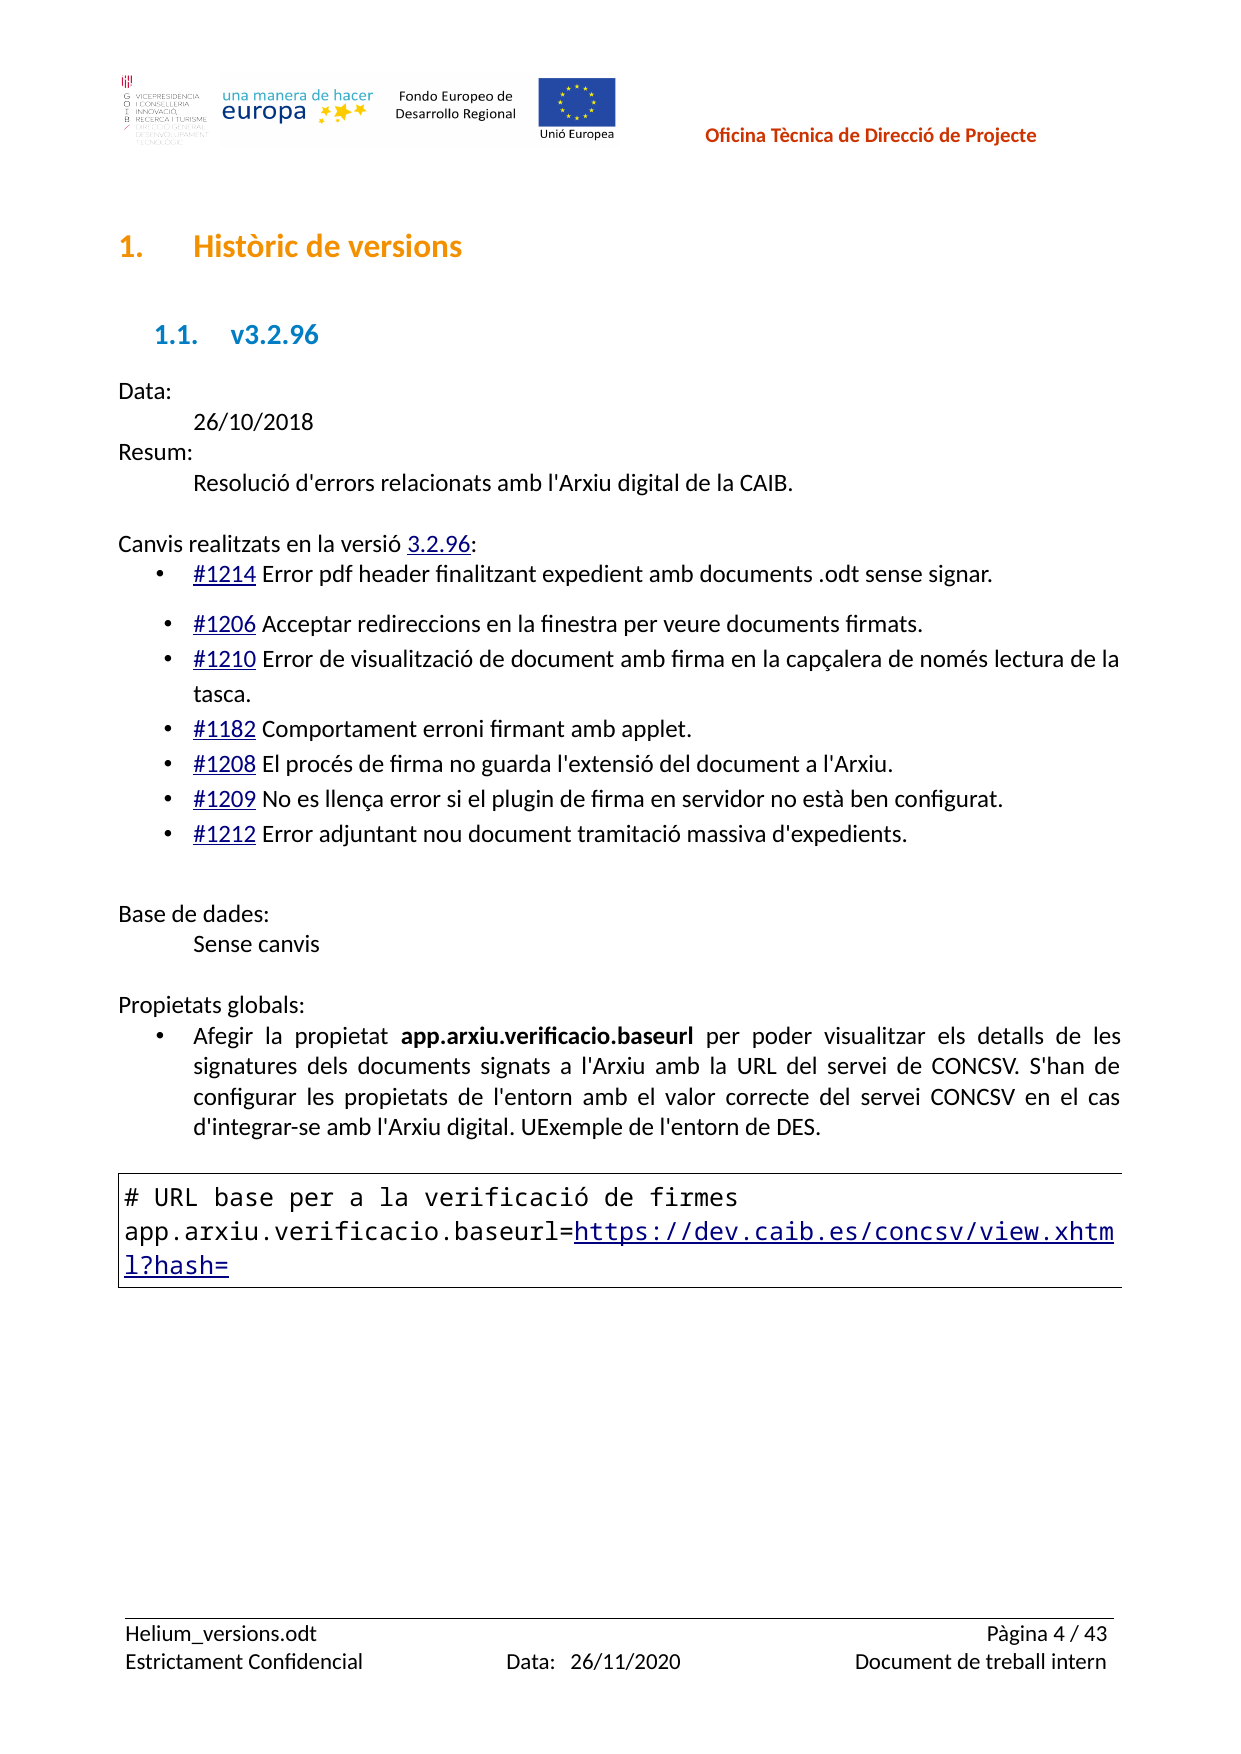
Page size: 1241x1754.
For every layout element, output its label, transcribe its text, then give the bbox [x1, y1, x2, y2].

text 26/10/2018 [118, 406, 1122, 436]
text Propietats globals: [118, 989, 1122, 1020]
text Resum: [118, 436, 1122, 467]
list #1210 Error de visualització de document amb firma en la capçalera de només lectura de la tasca. [164, 643, 1122, 708]
list #1209 No es llença error si el plugin de firma en servidor no està ben configurat. [164, 783, 1122, 813]
table_header # URL base per a la verificació de firmes app.arxiu.verificacio.baseurl=https://dev.caib.es/concsv/view.xhtml?hash= [119, 1174, 1122, 1287]
list Afegir la propietat app.arxiu.verificacio.baseurl per poder visualitzar els detalls de les signatures dels documents signats a l'Arxiu amb la URL del servei de CONCSV. S'han de configurar les propietats de l'entorn amb el valor correcte del servei CONCSV en el cas d'integrar-se amb l'Arxiu digital. UExemple de l'entorn de DES. [156, 1020, 1122, 1142]
text Canvis realitzats en la versió 3.2.96: [118, 528, 1122, 558]
list #1182 Comportament erroni firmant amb applet. [164, 713, 1122, 743]
text Base de dades: [118, 898, 1122, 928]
list #1214 Error pdf header finalitzant expedient amb documents .odt sense signar. [156, 558, 1122, 589]
text Data: [118, 375, 1122, 406]
picture [219, 73, 621, 147]
subtitle Històric de versions [118, 225, 1122, 266]
text Sense canvis [118, 928, 1122, 959]
list #1206 Acceptar redireccions en la finestra per veure documents firmats. [164, 608, 1122, 638]
list #1212 Error adjuntant nou document tramitació massiva d'expedients. [164, 818, 1122, 848]
subtitle v3.2.96 [153, 316, 1122, 351]
list #1208 El procés de firma no guarda l'extensió del document a l'Arxiu. [164, 748, 1122, 778]
picture [118, 73, 213, 147]
text Resolució d'errors relacionats amb l'Arxiu digital de la CAIB. [118, 467, 1122, 497]
